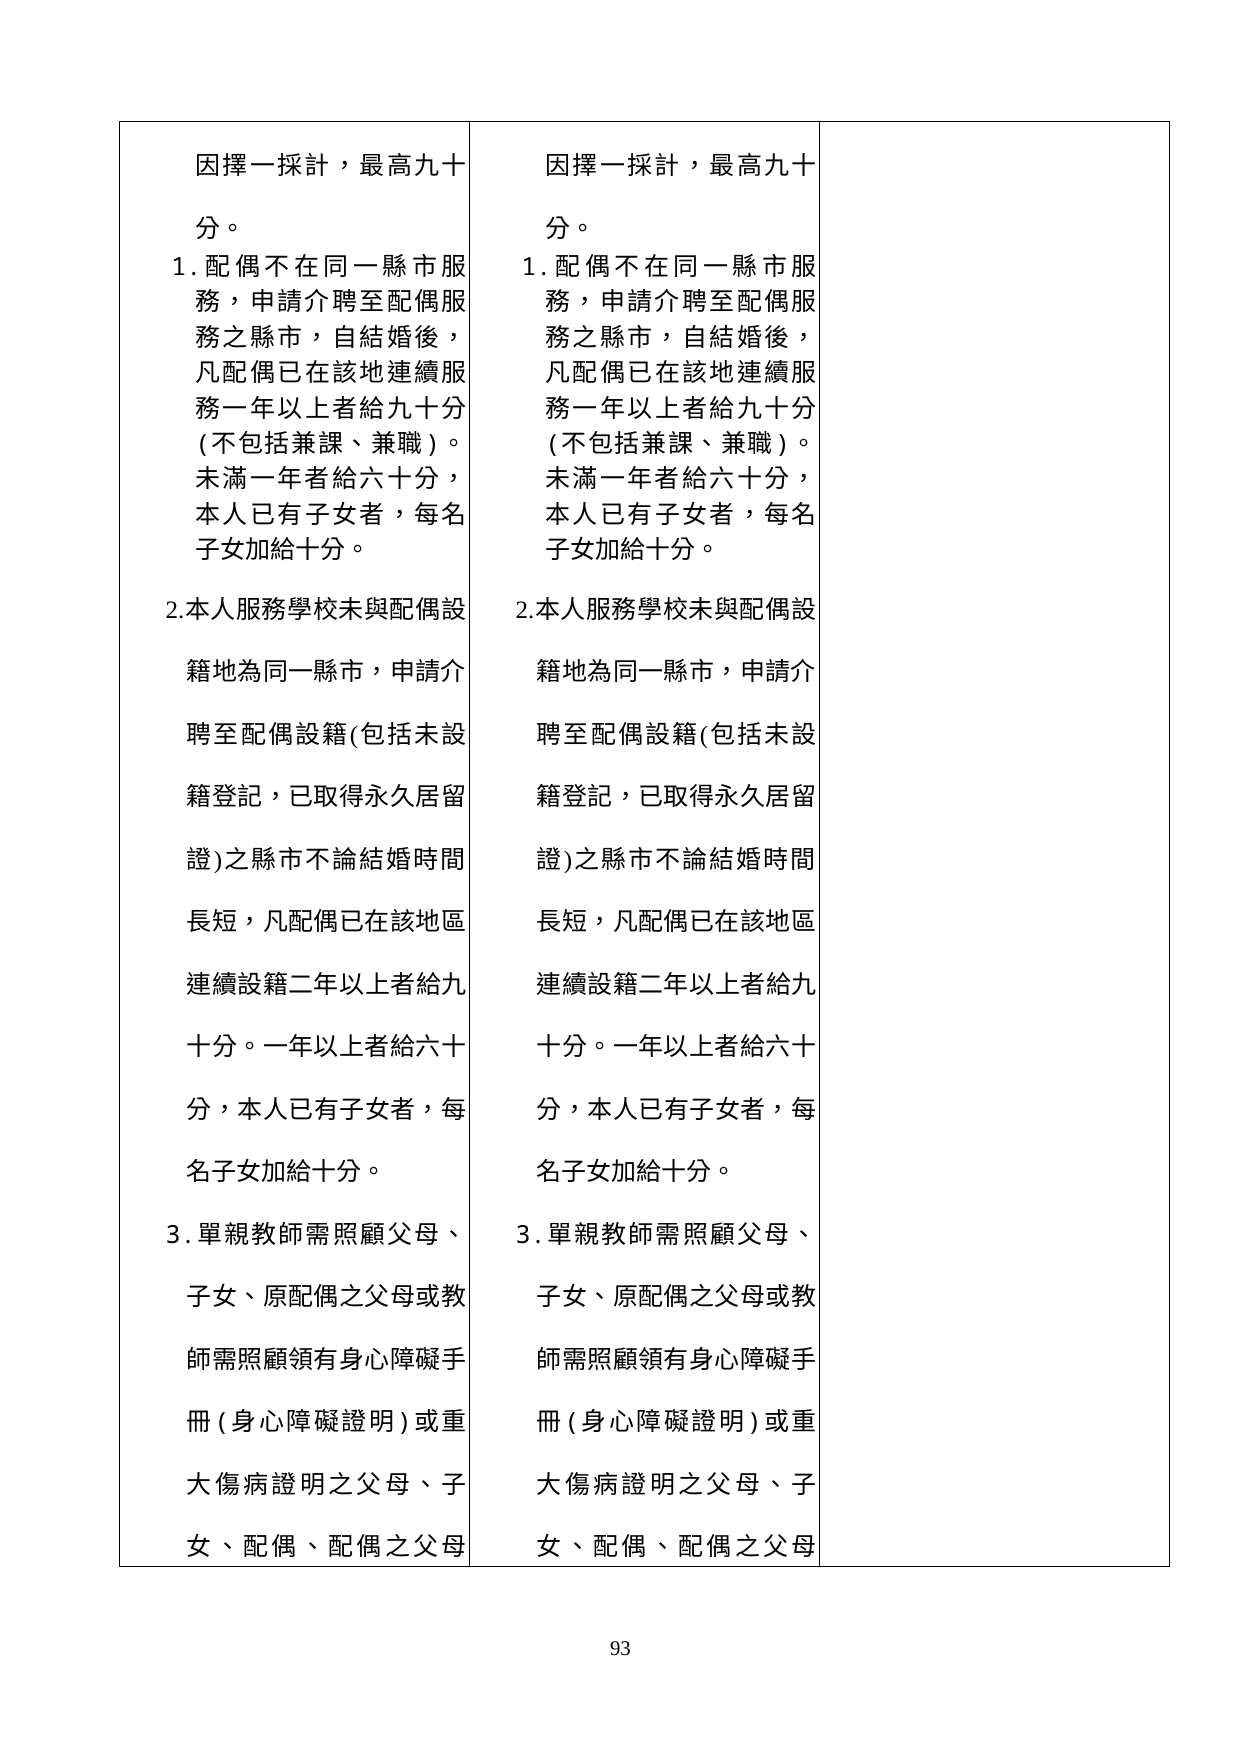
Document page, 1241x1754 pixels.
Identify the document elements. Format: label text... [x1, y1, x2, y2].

table_cell 因擇一採計，最高九十分。 1.配偶不在同一縣市服務，申請介聘至配偶服務之縣市，自結婚後，凡配偶已在該地連續服務一年以上者給九十分(不包括兼課、兼職)。未滿一年者給六十分，本人已有子女者，每名子女加給十分。 2.本人服務學校未與配偶設籍地為同一縣市，申請介聘至配偶設籍(包括未設籍登記，已取得永久居留證)之縣市不論結婚時間長短，凡配偶已在該地區連續設籍二年以上者給九十分。一年以上者給六十分，本人已有子女者，每名子女加給十分。 3.單親教師需照顧父母、子女、原配偶之父母或教師需照顧領有身心障礙手冊(身心障礙證明)或重大傷病證明之父母、子女、配偶、配偶之父母 [120, 122, 469, 1566]
table_cell 因擇一採計，最高九十分。 1.配偶不在同一縣市服務，申請介聘至配偶服務之縣市，自結婚後，凡配偶已在該地連續服務一年以上者給九十分(不包括兼課、兼職)。未滿一年者給六十分，本人已有子女者，每名子女加給十分。 2.本人服務學校未與配偶設籍地為同一縣市，申請介聘至配偶設籍(包括未設籍登記，已取得永久居留證)之縣市不論結婚時間長短，凡配偶已在該地區連續設籍二年以上者給九十分。一年以上者給六十分，本人已有子女者，每名子女加給十分。 3.單親教師需照顧父母、子女、原配偶之父母或教師需照顧領有身心障礙手冊(身心障礙證明)或重大傷病證明之父母、子女、配偶、配偶之父母 [470, 122, 819, 1566]
table_cell [820, 122, 1169, 1566]
